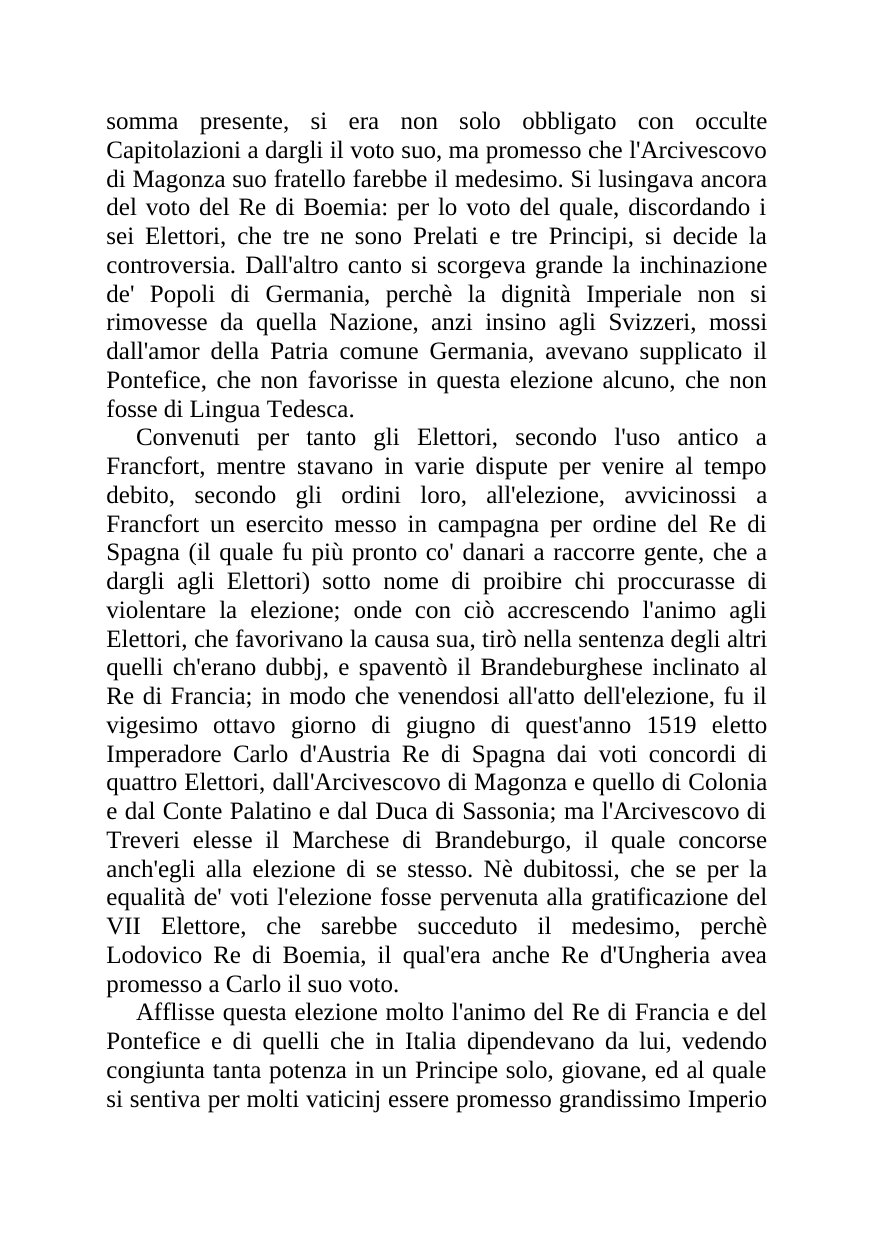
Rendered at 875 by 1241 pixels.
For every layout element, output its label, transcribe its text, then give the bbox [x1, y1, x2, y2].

text Convenuti per tanto gli Elettori, secondo l'uso antico a Francfort, mentre stavano in varie dispute per venire al tempo debito, secondo gli ordini loro, all'elezione, avvicinossi a Francfort un esercito messo in campagna per ordine del Re di Spagna (il quale fu più pronto co' danari a raccorre gente, che a dargli agli Elettori) sotto nome di proibire chi proccurasse di violentare la elezione; onde con ciò accrescendo l'animo agli Elettori, che favorivano la causa sua, tirò nella sentenza degli altri quelli ch'erano dubbj, e spaventò il Brandeburghese inclinato al Re di Francia; in modo che venendosi all'atto dell'elezione, fu il vigesimo ottavo giorno di giugno di quest'anno 1519 eletto Imperadore Carlo d'Austria Re di Spagna dai voti concordi di quattro Elettori, dall'Arcivescovo di Magonza e quello di Colonia e dal Conte Palatino e dal Duca di Sassonia; ma l'Arcivescovo di Treveri elesse il Marchese di Brandeburgo, il quale concorse anch'egli alla elezione di se stesso. Nè dubitossi, che se per la equalità de' voti l'elezione fosse pervenuta alla gratificazione del VII Elettore, che sarebbe succeduto il medesimo, perchè Lodovico Re di Boemia, il qual'era anche Re d'Ungheria avea promesso a Carlo il suo voto. [106, 422, 768, 997]
text Afflisse questa elezione molto l'animo del Re di Francia e del Pontefice e di quelli che in Italia dipendevano da lui, vedendo congiunta tanta potenza in un Principe solo, giovane, ed al quale si sentiva per molti vaticinj essere promesso grandissimo Imperio [106, 997, 768, 1112]
text somma presente, si era non solo obbligato con occulte Capitolazioni a dargli il voto suo, ma promesso che l'Arcivescovo di Magonza suo fratello farebbe il medesimo. Si lusingava ancora del voto del Re di Boemia: per lo voto del quale, discordando i sei Elettori, che tre ne sono Prelati e tre Principi, si decide la controversia. Dall'altro canto si scorgeva grande la inchinazione de' Popoli di Germania, perchè la dignità Imperiale non si rimovesse da quella Nazione, anzi insino agli Svizzeri, mossi dall'amor della Patria comune Germania, avevano supplicato il Pontefice, che non favorisse in questa elezione alcuno, che non fosse di Lingua Tedesca. [106, 106, 768, 422]
